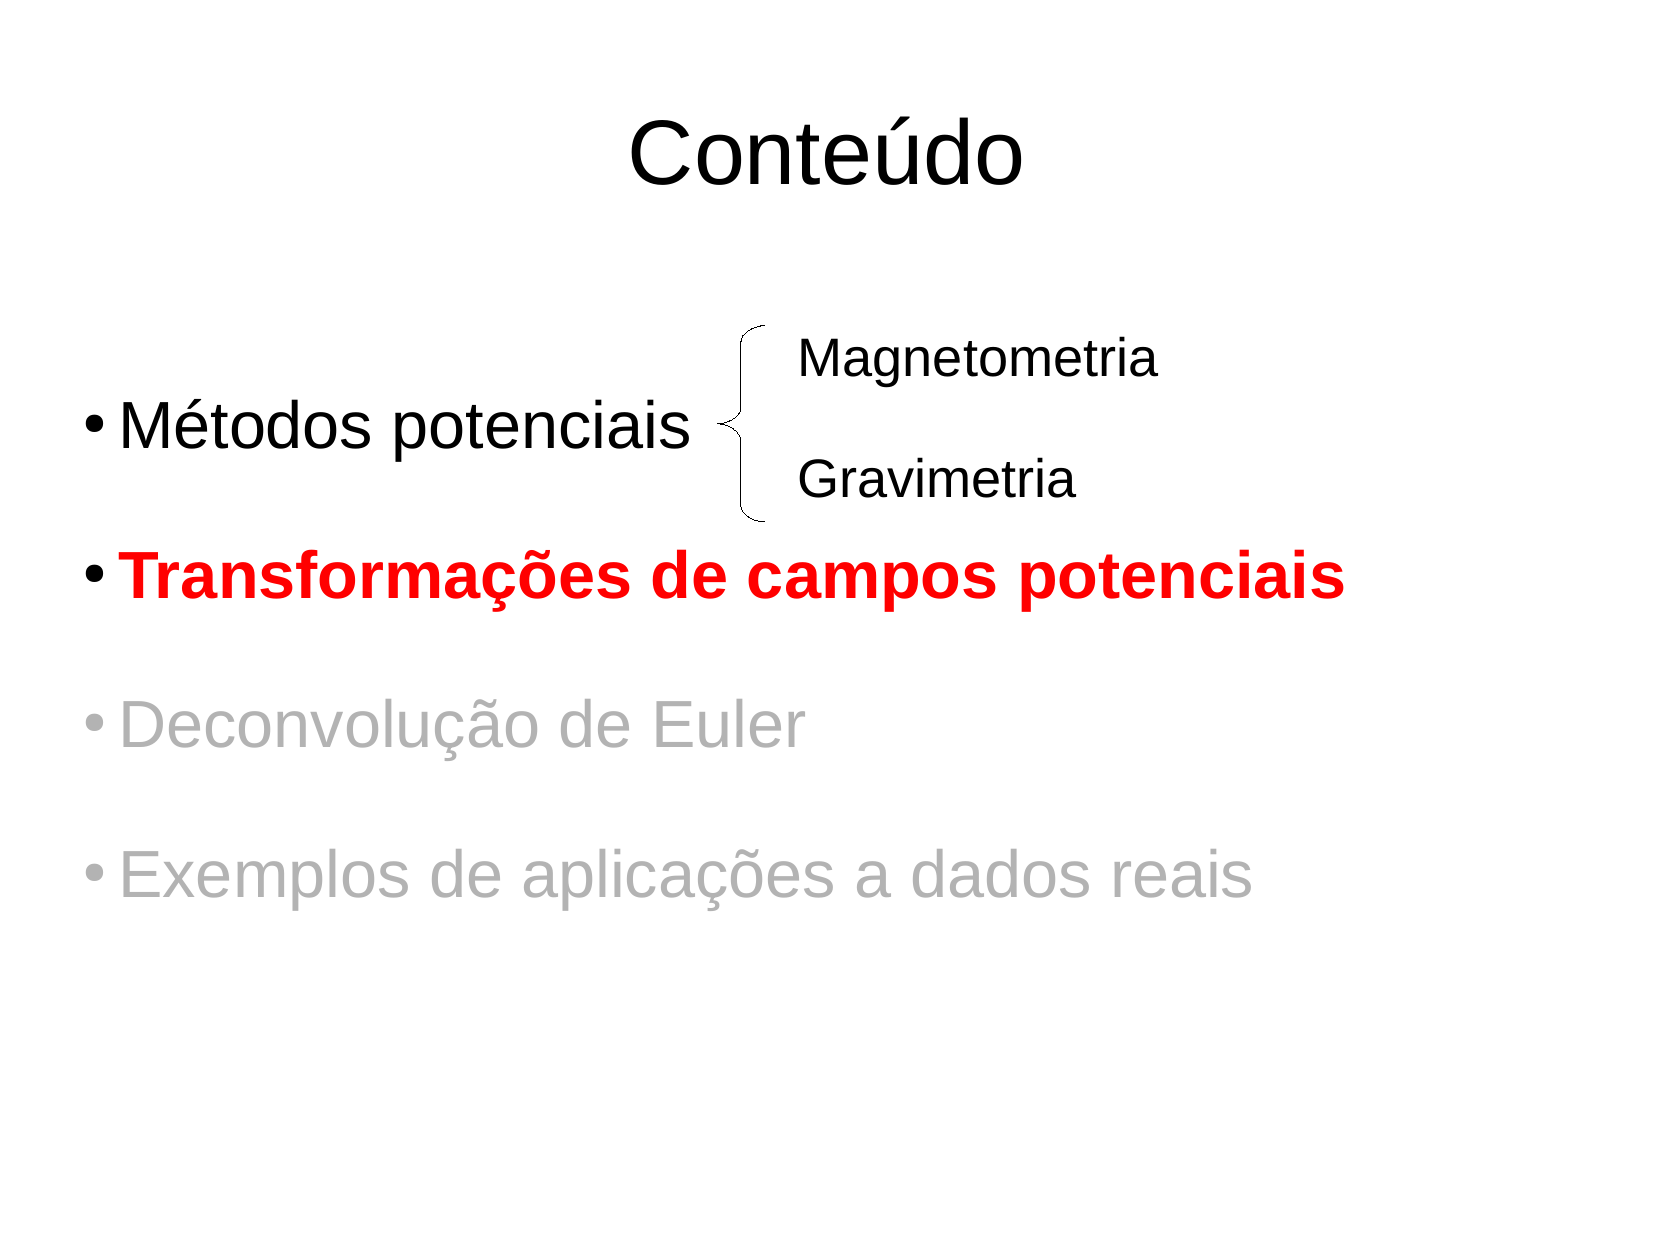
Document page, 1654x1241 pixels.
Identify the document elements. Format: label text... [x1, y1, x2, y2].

text_box [45, 645, 1426, 991]
text_box Magnetometria Gravimetria [782, 319, 1428, 517]
title Conteúdo [82, 49, 1571, 257]
subtitle Métodos potenciais Transformações de campos potenciais Deconvolução de Euler Exemplos de aplicações a dados reais [82, 290, 1571, 1010]
